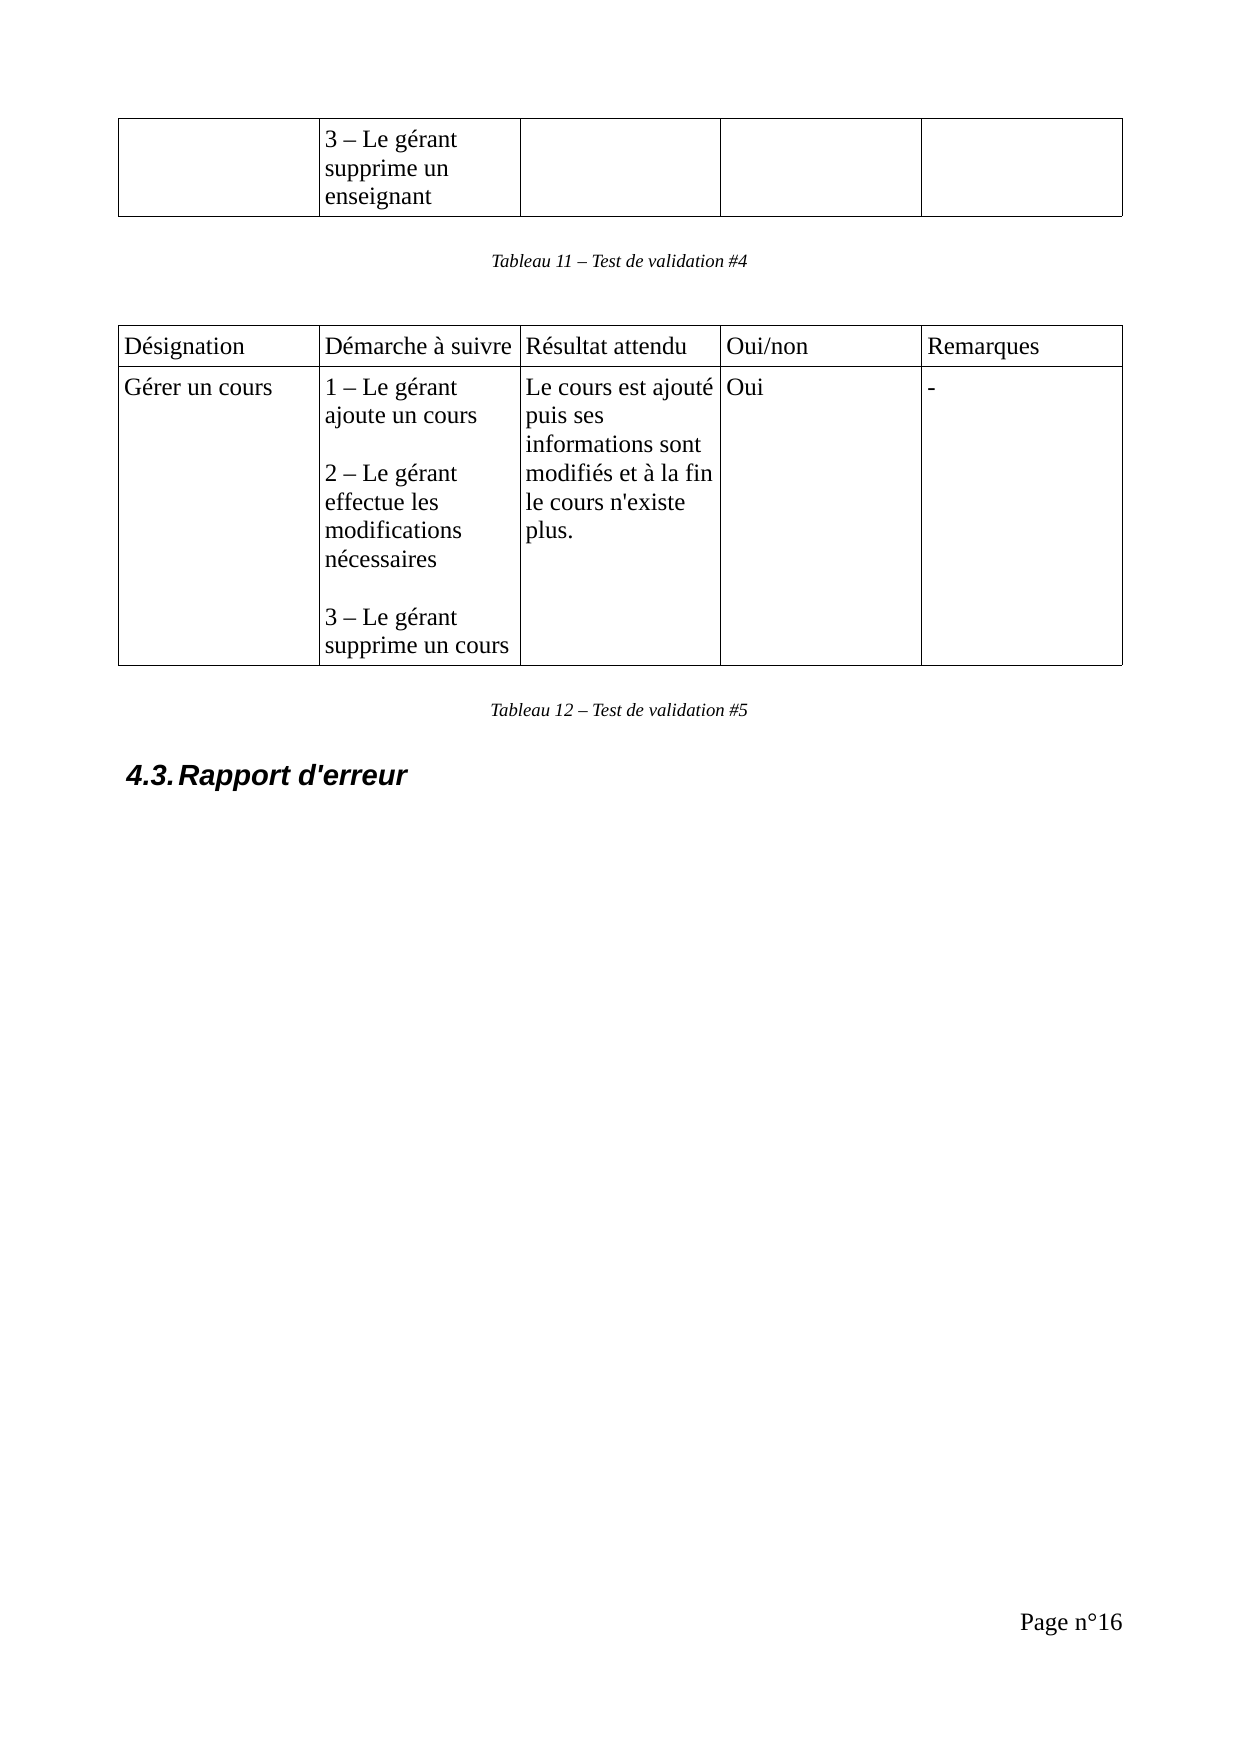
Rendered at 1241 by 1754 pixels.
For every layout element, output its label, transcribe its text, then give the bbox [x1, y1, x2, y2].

table_cell Gérer un cours [119, 367, 319, 665]
table_cell 1 – Le gérant ajoute un cours 2 – Le gérant effectue les modifications nécessaires 3 – Le gérant supprime un cours [320, 367, 520, 665]
table_cell [721, 119, 921, 216]
table_cell Le cours est ajouté puis ses informations sont modifiés et à la fin le cours n'existe plus. [521, 367, 720, 665]
table_cell [521, 119, 720, 216]
table_cell [119, 119, 319, 216]
table_cell - [922, 367, 1122, 665]
table_cell - [922, 119, 1122, 216]
table_cell 3 – Le gérant supprime un enseignant [320, 119, 520, 216]
table_header Démarche à suivre [320, 326, 520, 366]
table_header Désignation [119, 326, 319, 366]
table_cell Oui [721, 367, 921, 665]
table_header Oui/non [721, 326, 921, 366]
text Tableau 11 – Test de validation #4 [118, 250, 1122, 272]
table_header Résultat attendu [521, 326, 720, 366]
table_header Remarques [922, 326, 1122, 366]
text Tableau 12 – Test de validation #5 [118, 699, 1122, 721]
subtitle Rapport d'erreur [118, 758, 1122, 792]
